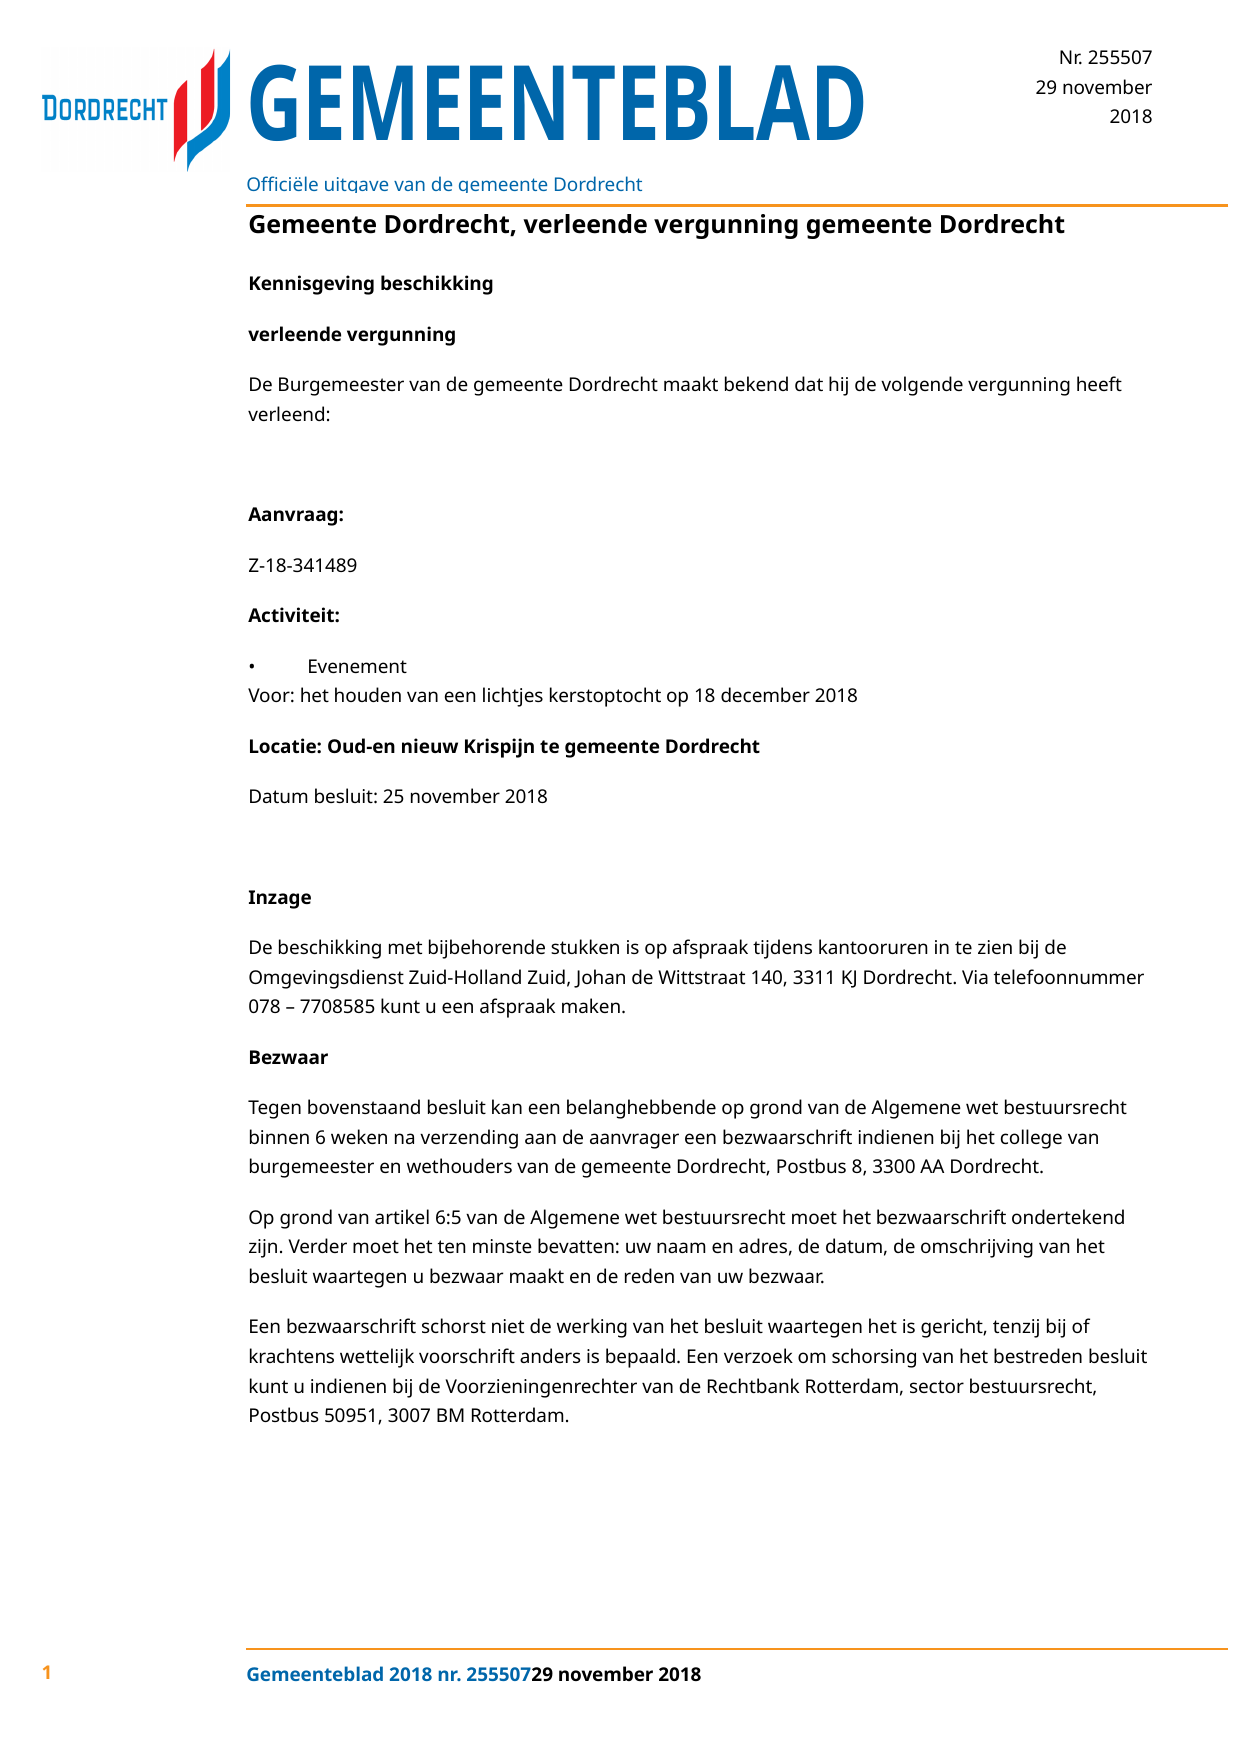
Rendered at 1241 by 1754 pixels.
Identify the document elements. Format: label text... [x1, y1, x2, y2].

picture [41, 47, 231, 172]
text Kennisgeving beschikking [248, 270, 1152, 296]
text De Burgemeester van de gemeente Dordrecht maakt bekend dat hij de volgende vergunning heeft verleend: [248, 371, 1152, 426]
text Voor: het houden van een lichtjes kerstoptocht op 18 december 2018 [248, 682, 1152, 708]
text Z-18-341489 [248, 552, 1152, 578]
text Op grond van artikel 6:5 van de Algemene wet bestuursrecht moet het bezwaarschrift ondertekend zijn. Verder moet het ten minste bevatten: uw naam en adres, de datum, de omschrijving van het besluit waartegen u bezwaar maakt en de reden van uw bezwaar. [248, 1204, 1152, 1289]
text Activiteit: [248, 602, 1152, 628]
text Tegen bovenstaand besluit kan een belanghebbende op grond van de Algemene wet bestuursrecht binnen 6 weken na verzending aan de aanvrager een bezwaarschrift indienen bij het college van burgemeester en wethouders van de gemeente Dordrecht, Postbus 8, 3300 AA Dordrecht. [248, 1094, 1152, 1179]
text Aanvraag: [248, 502, 1152, 527]
text Bezwaar [248, 1044, 1152, 1070]
list Evenement [248, 653, 1152, 678]
text Gemeente Dordrecht, verleende vergunning gemeente Dordrecht [248, 207, 1152, 241]
text Inzage [248, 884, 1152, 910]
text Een bezwaarschrift schorst niet de werking van het besluit waartegen het is gericht, tenzij bij of krachtens wettelijk voorschrift anders is bepaald. Een verzoek om schorsing van het bestreden besluit kunt u indienen bij de Voorzieningenrechter van de Rechtbank Rotterdam, sector bestuursrecht, Postbus 50951, 3007 BM Rotterdam. [248, 1314, 1152, 1428]
text De beschikking met bijbehorende stukken is op afspraak tijdens kantooruren in te zien bij de Omgevingsdienst Zuid-Holland Zuid, Johan de Wittstraat 140, 3311 KJ Dordrecht. Via telefoonnummer 078 – 7708585 kunt u een afspraak maken. [248, 934, 1152, 1019]
text verleende vergunning [248, 321, 1152, 346]
text Locatie: Oud-en nieuw Krispijn te gemeente Dordrecht [248, 733, 1152, 758]
text Datum besluit: 25 november 2018 [248, 783, 1152, 809]
